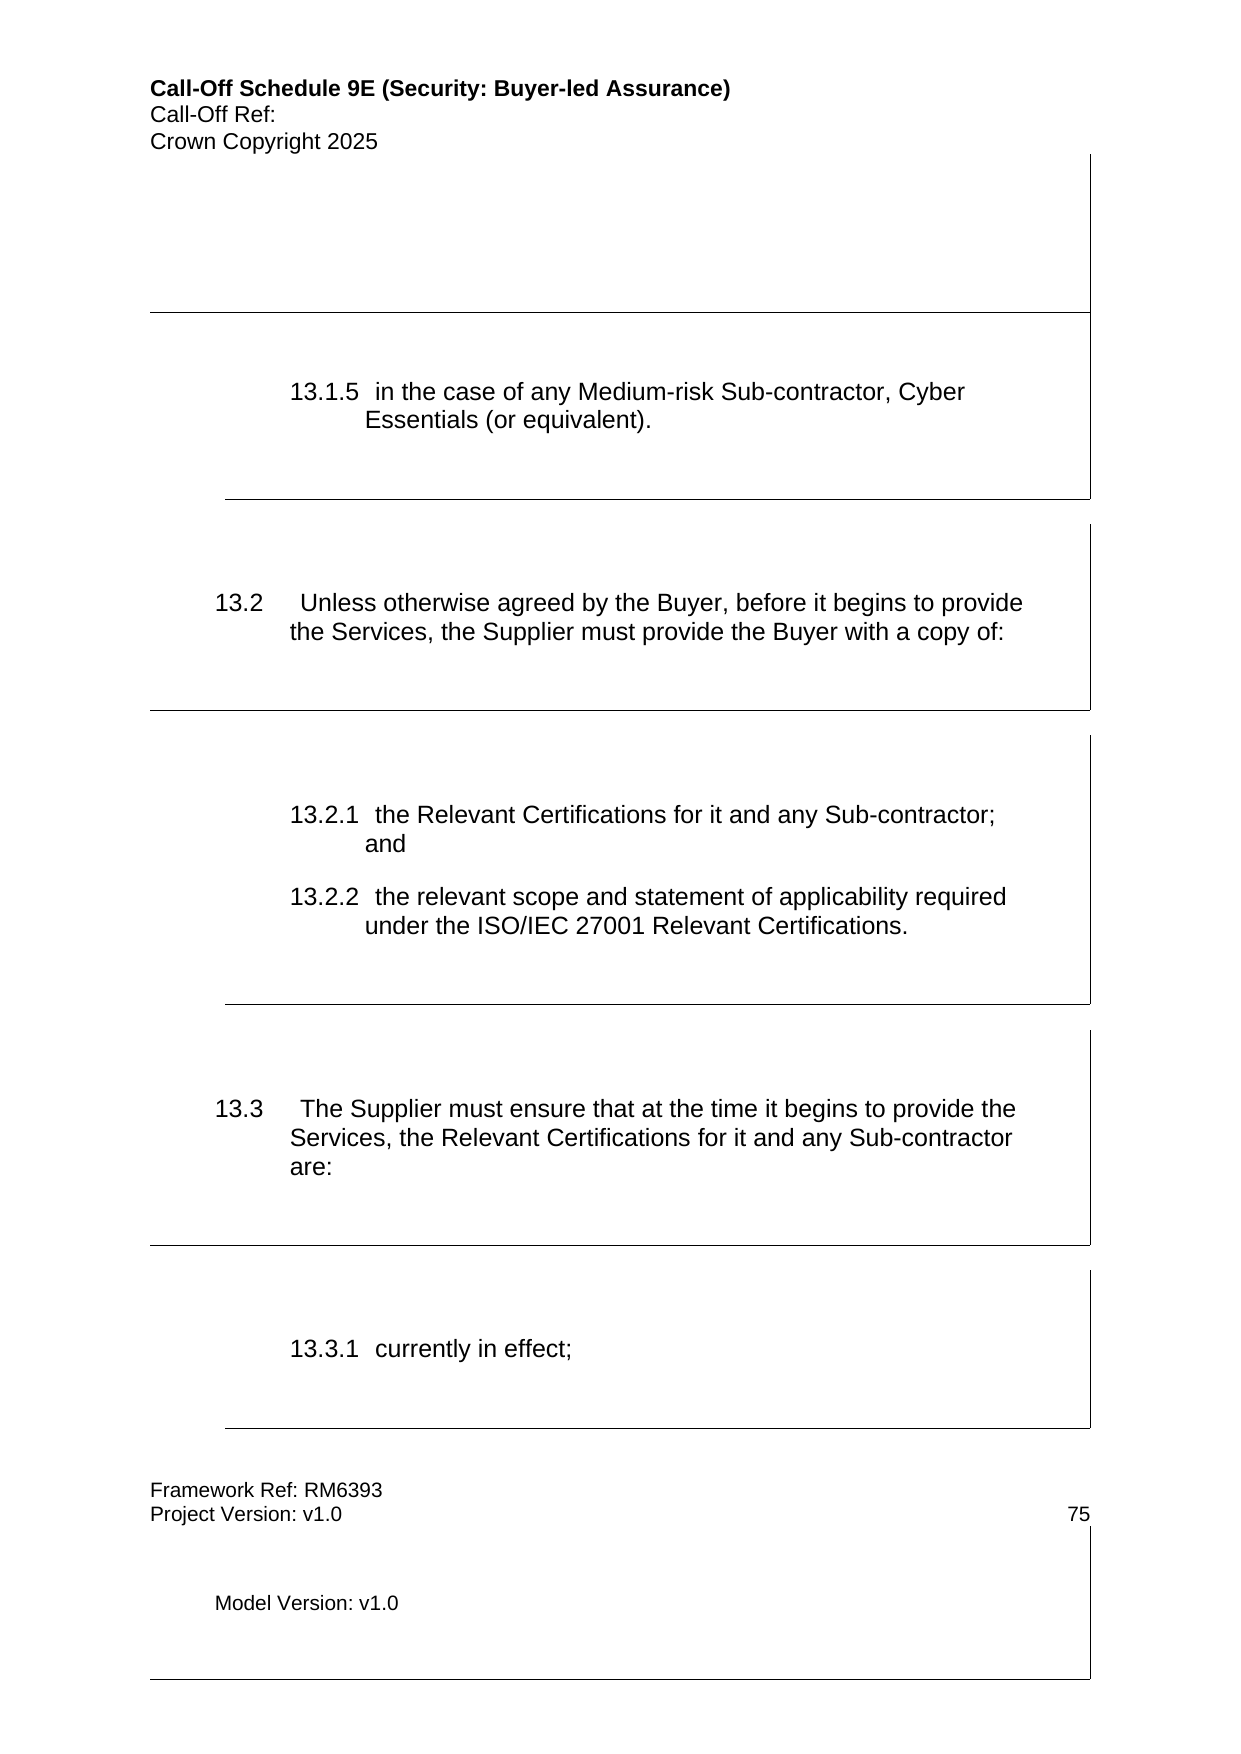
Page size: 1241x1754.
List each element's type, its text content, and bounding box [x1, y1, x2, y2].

subtitle the Relevant Certifications for it and any Sub-contractor; and [225, 735, 1090, 818]
subtitle in the case of any Medium-risk Sub-contractor, Cyber Essentials (or equivalent). [225, 312, 1090, 499]
subtitle Unless otherwise agreed by the Buyer, before it begins to provide the Services, the Supplier must provide the Buyer with a copy of: [150, 524, 1090, 710]
subtitle currently in effect; [225, 1270, 1090, 1428]
subtitle The Supplier must ensure that at the time it begins to provide the Services, the Relevant Certifications for it and any Sub-contractor are: [150, 1029, 1090, 1245]
subtitle the relevant scope and statement of applicability required under the ISO/IEC 27001 Relevant Certifications. [225, 818, 1090, 1004]
